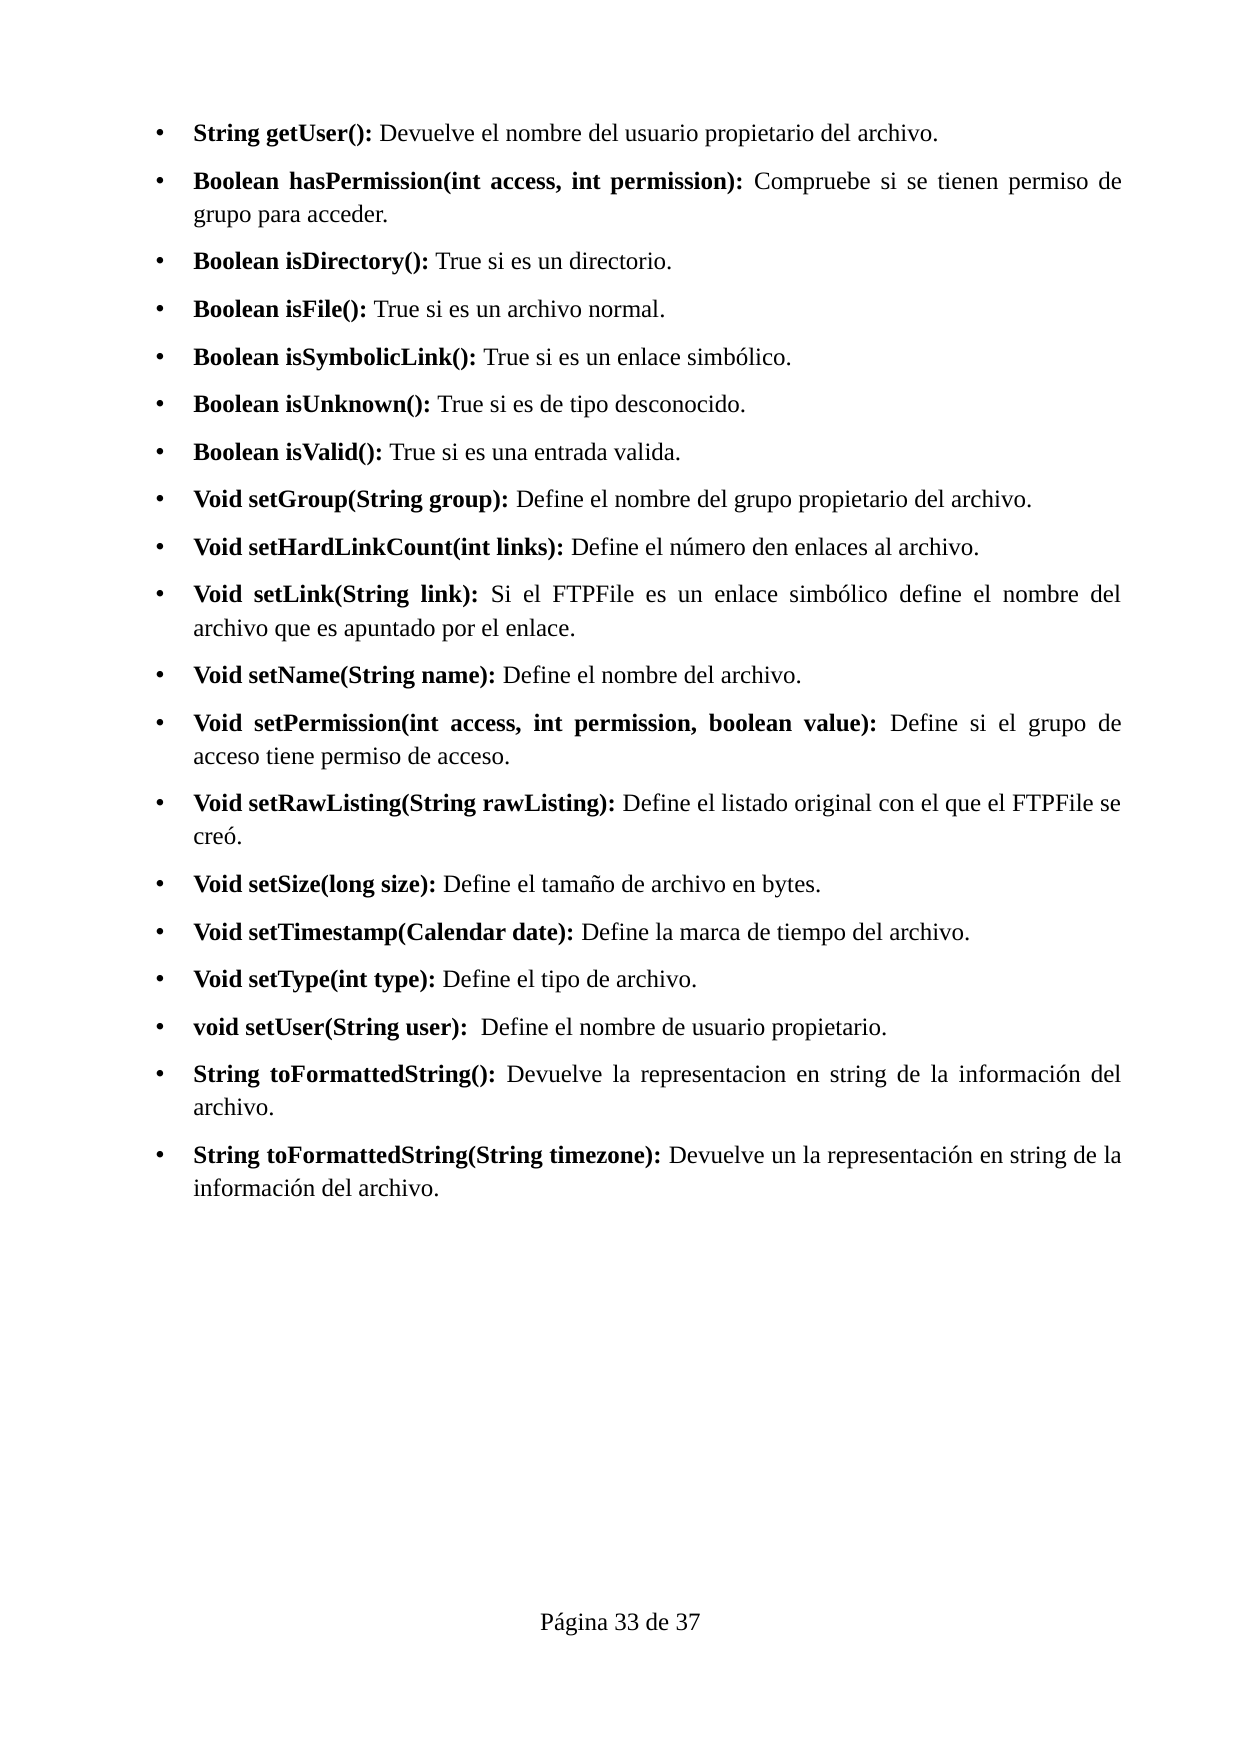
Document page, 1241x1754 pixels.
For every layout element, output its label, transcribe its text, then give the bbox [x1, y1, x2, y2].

list Void setPermission(int access, int permission, boolean value): Define si el grupo de acceso tiene permiso de acceso. [156, 708, 1122, 769]
list String toFormattedString(String timezone): Devuelve un la representación en string de la información del archivo. [156, 1140, 1122, 1202]
list Boolean isUnknown(): True si es de tipo desconocido. [156, 389, 1122, 418]
list Void setTimestamp(Calendar date): Define la marca de tiempo del archivo. [156, 917, 1122, 945]
list Void setHardLinkCount(int links): Define el número den enlaces al archivo. [156, 532, 1122, 561]
list Void setSize(long size): Define el tamaño de archivo en bytes. [156, 869, 1122, 898]
list Boolean isSymbolicLink(): True si es un enlace simbólico. [156, 342, 1122, 370]
list Boolean isDirectory(): True si es un directorio. [156, 246, 1122, 275]
list String getUser(): Devuelve el nombre del usuario propietario del archivo. [156, 118, 1122, 147]
list Void setGroup(String group): Define el nombre del grupo propietario del archivo. [156, 484, 1122, 513]
list Void setRawListing(String rawListing): Define el listado original con el que el FTPFile se creó. [156, 788, 1122, 850]
list Void setLink(String link): Si el FTPFile es un enlace simbólico define el nombre del archivo que es apuntado por el enlace. [156, 579, 1122, 641]
list Boolean hasPermission(int access, int permission): Compruebe si se tienen permiso de grupo para acceder. [156, 166, 1122, 227]
list void setUser(String user): Define el nombre de usuario propietario. [156, 1012, 1122, 1041]
list Boolean isFile(): True si es un archivo normal. [156, 294, 1122, 323]
list Boolean isValid(): True si es una entrada valida. [156, 437, 1122, 466]
list Void setType(int type): Define el tipo de archivo. [156, 964, 1122, 993]
list Void setName(String name): Define el nombre del archivo. [156, 660, 1122, 689]
list String toFormattedString(): Devuelve la representacion en string de la información del archivo. [156, 1059, 1122, 1121]
